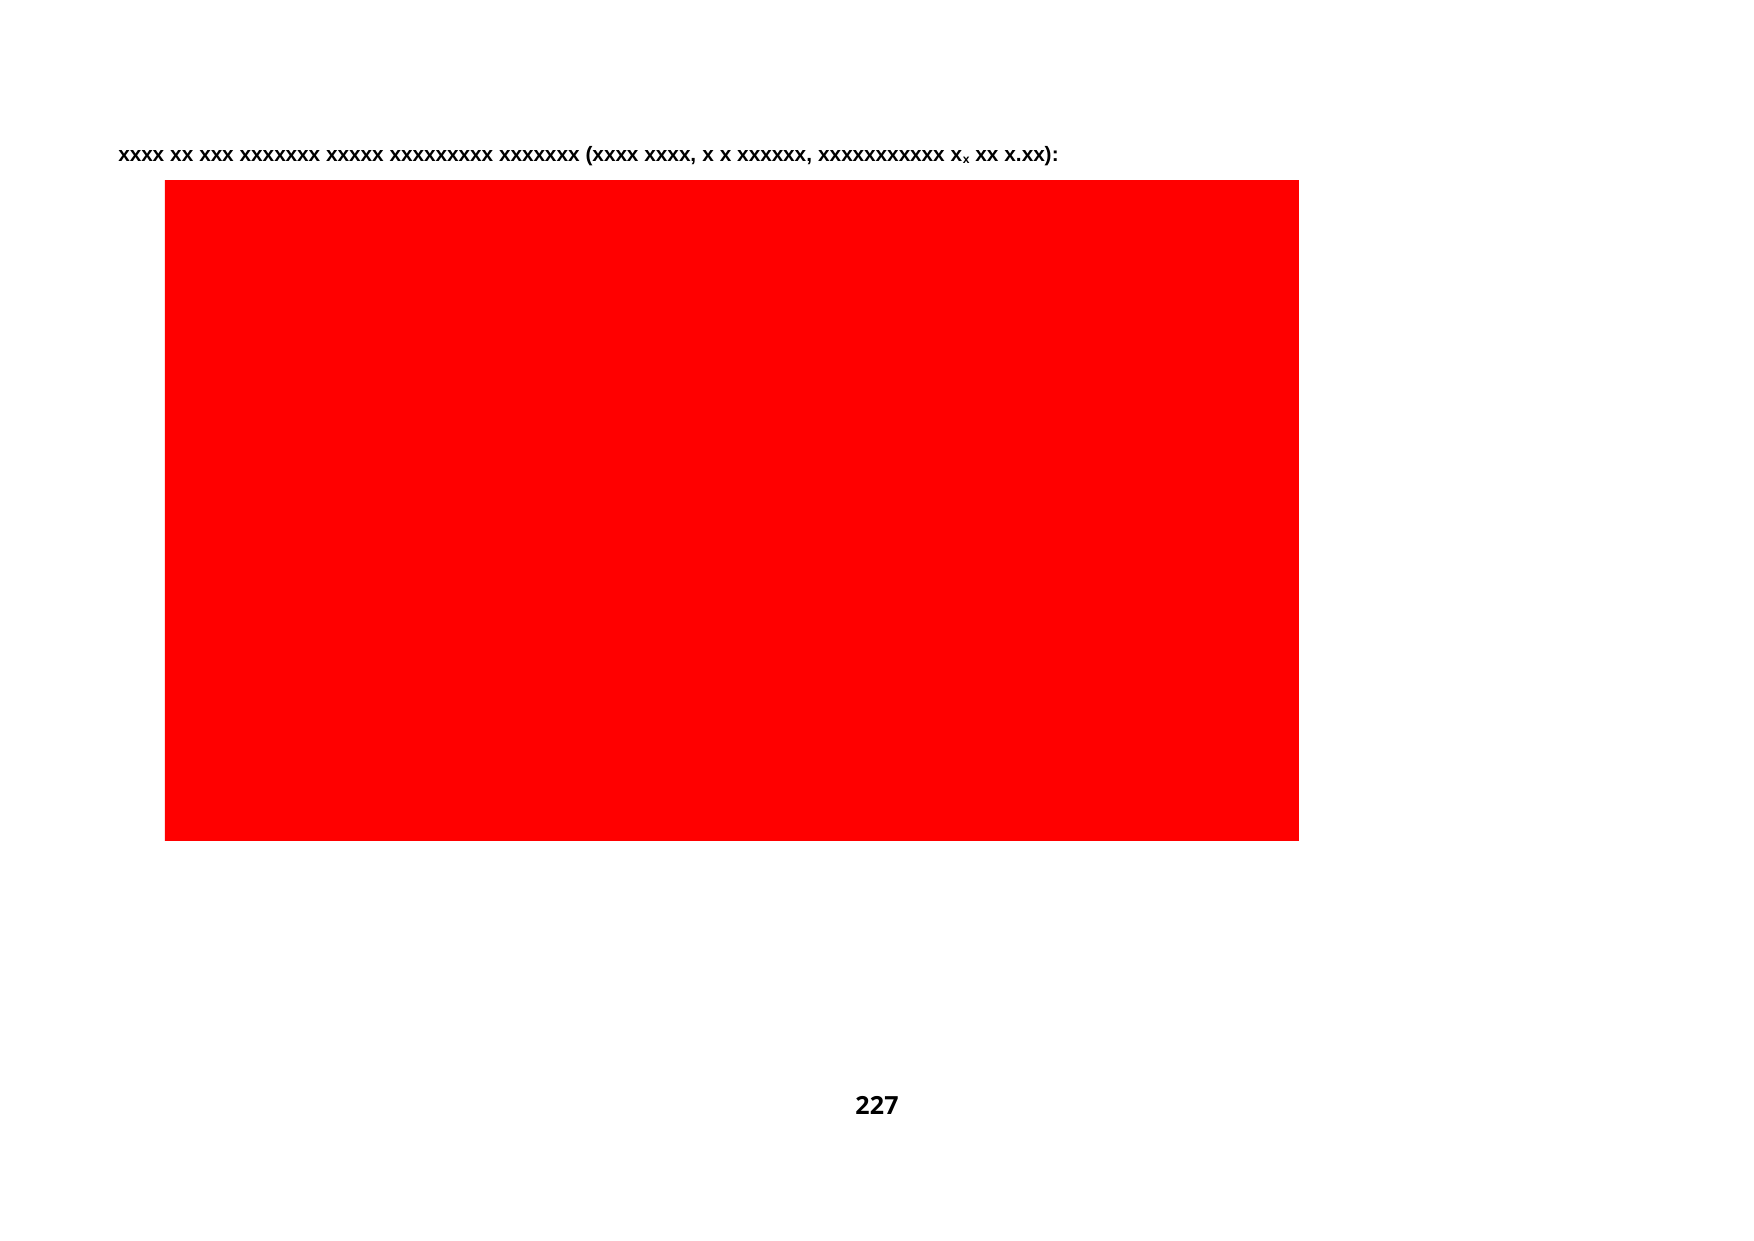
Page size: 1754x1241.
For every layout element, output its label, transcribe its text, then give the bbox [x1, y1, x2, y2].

picture [164, 180, 1299, 841]
text xxxx xx xxx xxxxxxx xxxxx xxxxxxxxx xxxxxxx (xxxx xxxx, x x xxxxxx, xxxxxxxxxxx xx xx x.xx): [118, 142, 1636, 166]
